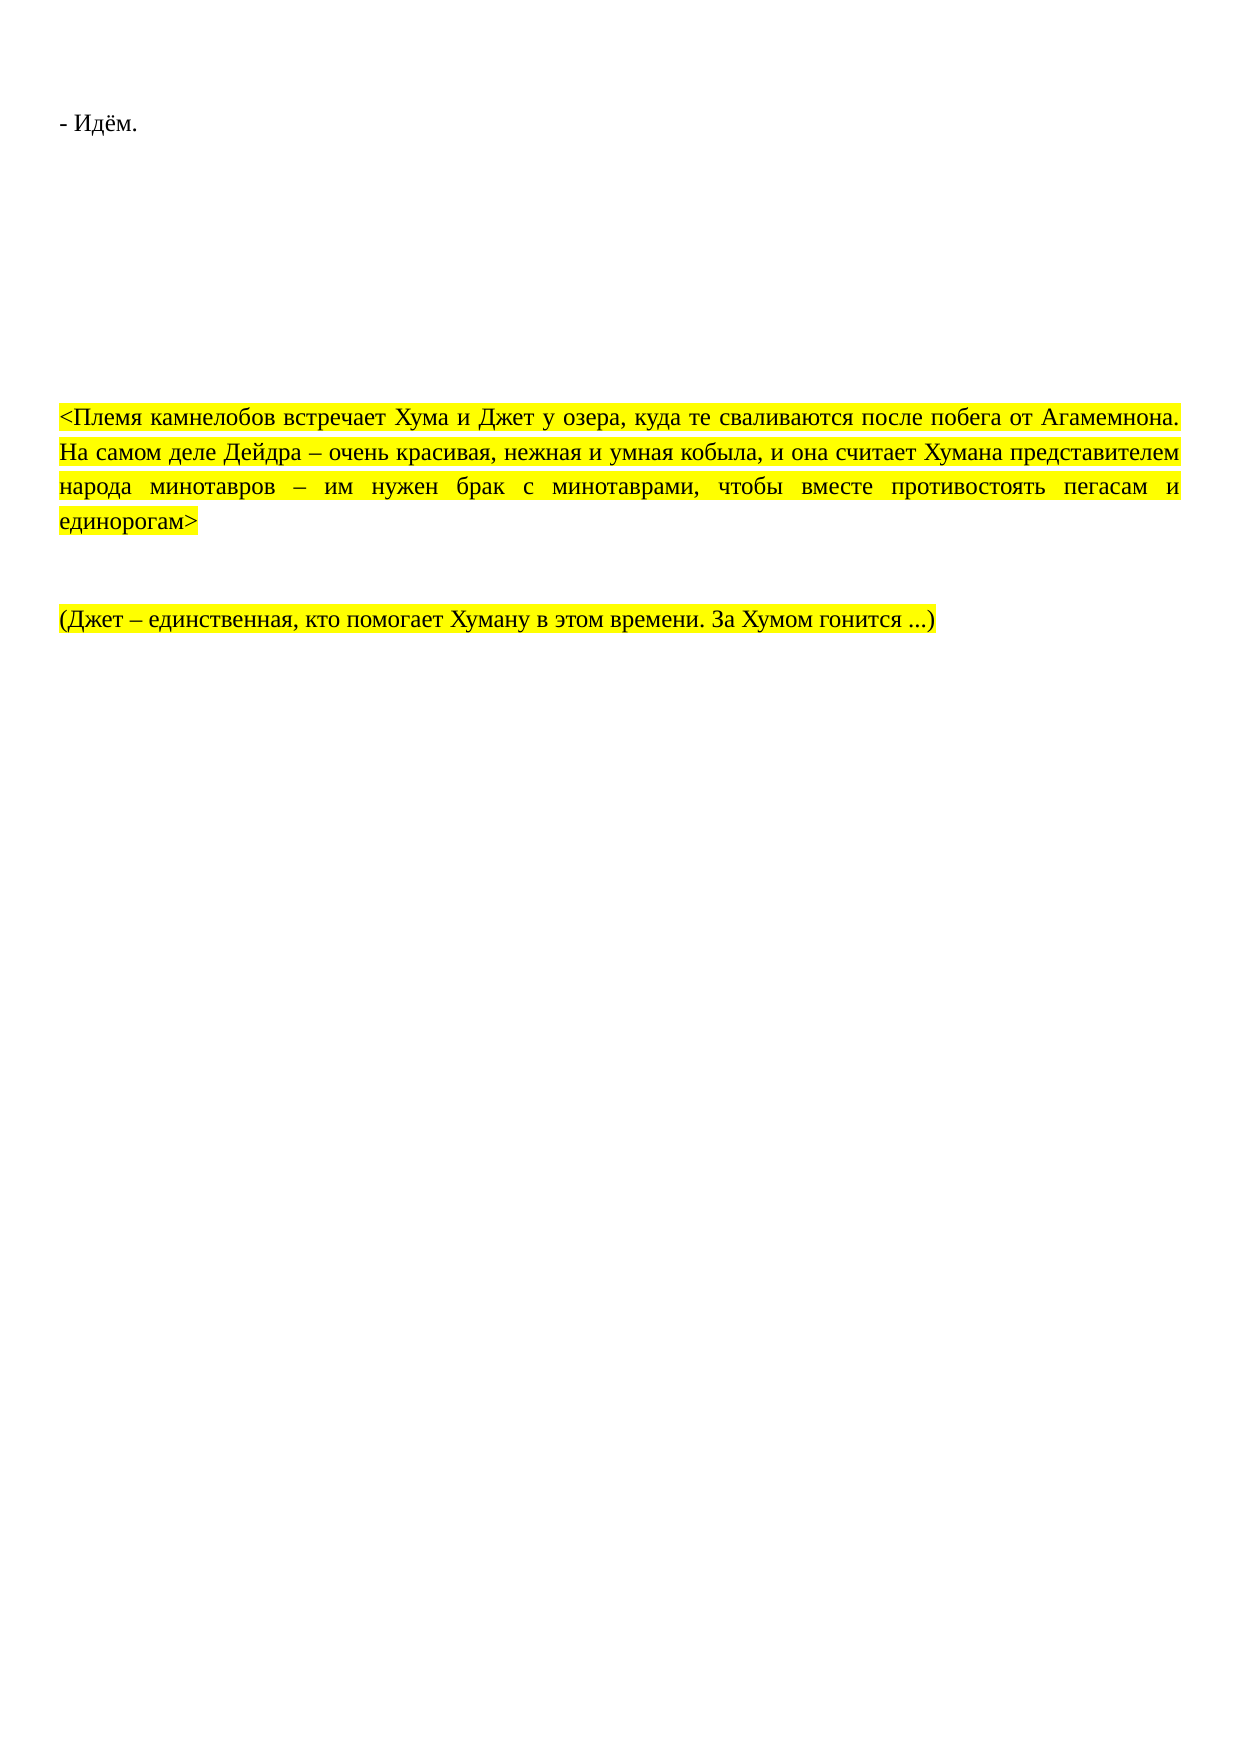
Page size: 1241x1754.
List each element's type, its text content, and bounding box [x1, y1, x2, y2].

text (Джет – единственная, кто помогает Хуману в этом времени. За Хумом гонится ...) [59, 604, 1181, 633]
text - Идём. [59, 108, 1181, 137]
text <Племя камнелобов встречает Хума и Джет у озера, куда те сваливаются после побега от Агамемнона. На самом деле Дейдра – очень красивая, нежная и умная кобыла, и она считает Хумана представителем народа минотавров – им нужен брак с минотаврами, чтобы вместе противостоять пегасам и единорогам> [59, 402, 1181, 535]
